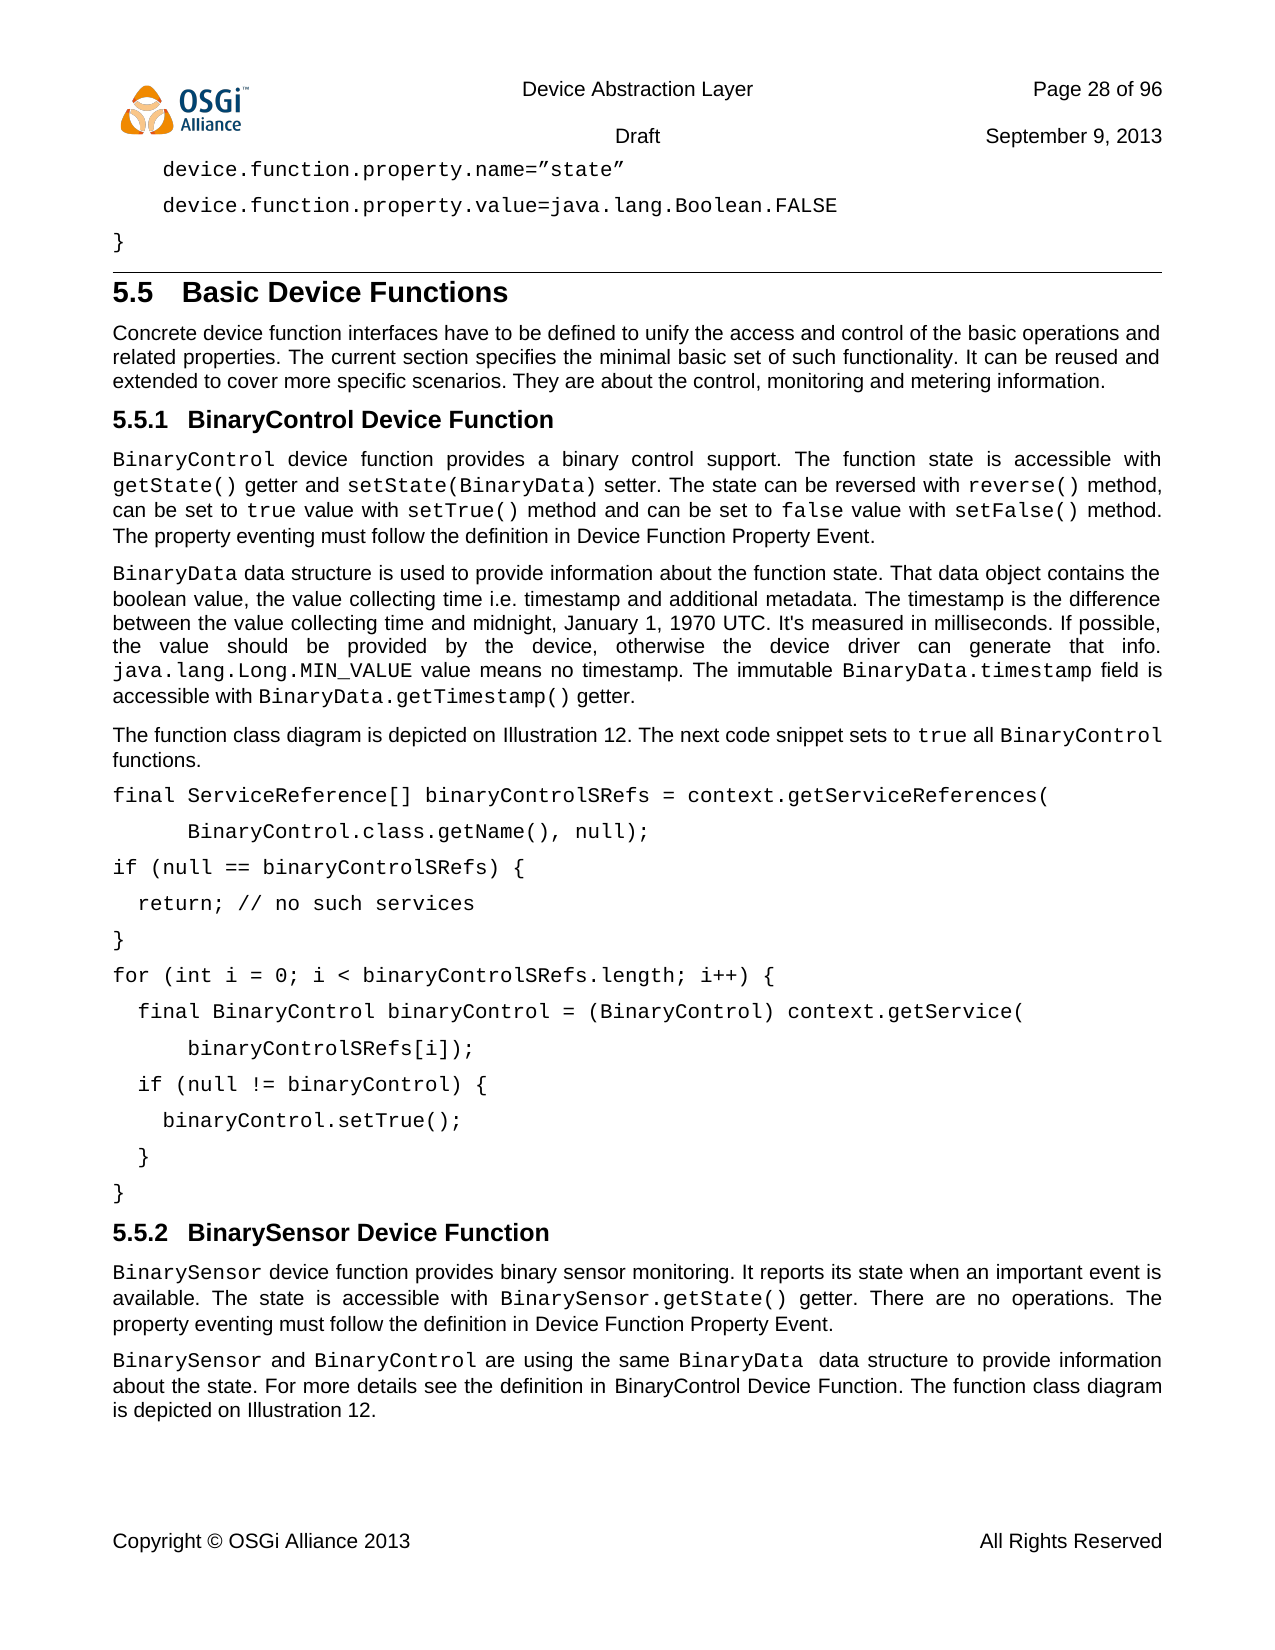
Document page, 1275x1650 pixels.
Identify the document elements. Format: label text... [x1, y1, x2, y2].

text The function class diagram is depicted on Illustration 12. The next code snippet sets to true all BinaryControl functions. [112, 722, 1162, 772]
text } [112, 231, 1162, 255]
text } [112, 1146, 1162, 1170]
text binaryControlSRefs[i]); [112, 1038, 1162, 1061]
text binaryControl.setTrue(); [112, 1110, 1162, 1134]
text if (null != binaryControl) { [112, 1074, 1162, 1097]
subtitle BinarySensor Device Function [112, 1218, 1162, 1247]
text for (int i = 0; i < binaryControlSRefs.length; i++) { [112, 965, 1162, 989]
text final BinaryControl binaryControl = (BinaryControl) context.getService( [112, 1002, 1162, 1025]
subtitle BinaryControl Device Function [112, 405, 1162, 434]
text if (null == binaryControlSRefs) { [112, 857, 1162, 881]
text device.function.property.name=”state” [112, 159, 1162, 183]
text Concrete device function interfaces have to be defined to unify the access and control of the basic operations and related properties. The current section specifies the minimal basic set of such functionality. It can be reused and extended to cover more specific scenarios. They are about the control, monitoring and metering information. [112, 321, 1162, 393]
text final ServiceReference[] binaryControlSRefs = context.getServiceReferences( [112, 785, 1162, 808]
text BinaryControl device function provides a binary control support. The function state is accessible with getState() getter and setState(BinaryData) setter. The state can be reversed with reverse() method, can be set to true value with setTrue() method and can be set to false value with setFalse() method. The property eventing must follow the definition in Device Function Property Event. [112, 447, 1162, 548]
text } [112, 1182, 1162, 1206]
text BinarySensor device function provides binary sensor monitoring. It reports its state when an important event is available. The state is accessible with BinarySensor.getState() getter. There are no operations. The property eventing must follow the definition in Device Function Property Event. [112, 1260, 1162, 1335]
text BinaryControl.class.getName(), null); [112, 821, 1162, 844]
text BinarySensor and BinaryControl are using the same BinaryData data structure to provide information about the state. For more details see the definition in BinaryControl Device Function. The function class diagram is depicted on Illustration 12. [112, 1348, 1162, 1422]
text } [112, 929, 1162, 953]
picture [113, 78, 257, 142]
subtitle Basic Device Functions [112, 273, 1162, 308]
text BinaryData data structure is used to provide information about the function state. That data object contains the boolean value, the value collecting time i.e. timestamp and additional metadata. The timestamp is the difference between the value collecting time and midnight, January 1, 1970 UTC. It's measured in milliseconds. If possible, the value should be provided by the device, otherwise the device driver can generate that info. java.lang.Long.MIN_VALUE value means no timestamp. The immutable BinaryData.timestamp field is accessible with BinaryData.getTimestamp() getter. [112, 561, 1162, 710]
text device.function.property.value=java.lang.Boolean.FALSE [112, 195, 1162, 219]
text return; // no such services [112, 893, 1162, 917]
